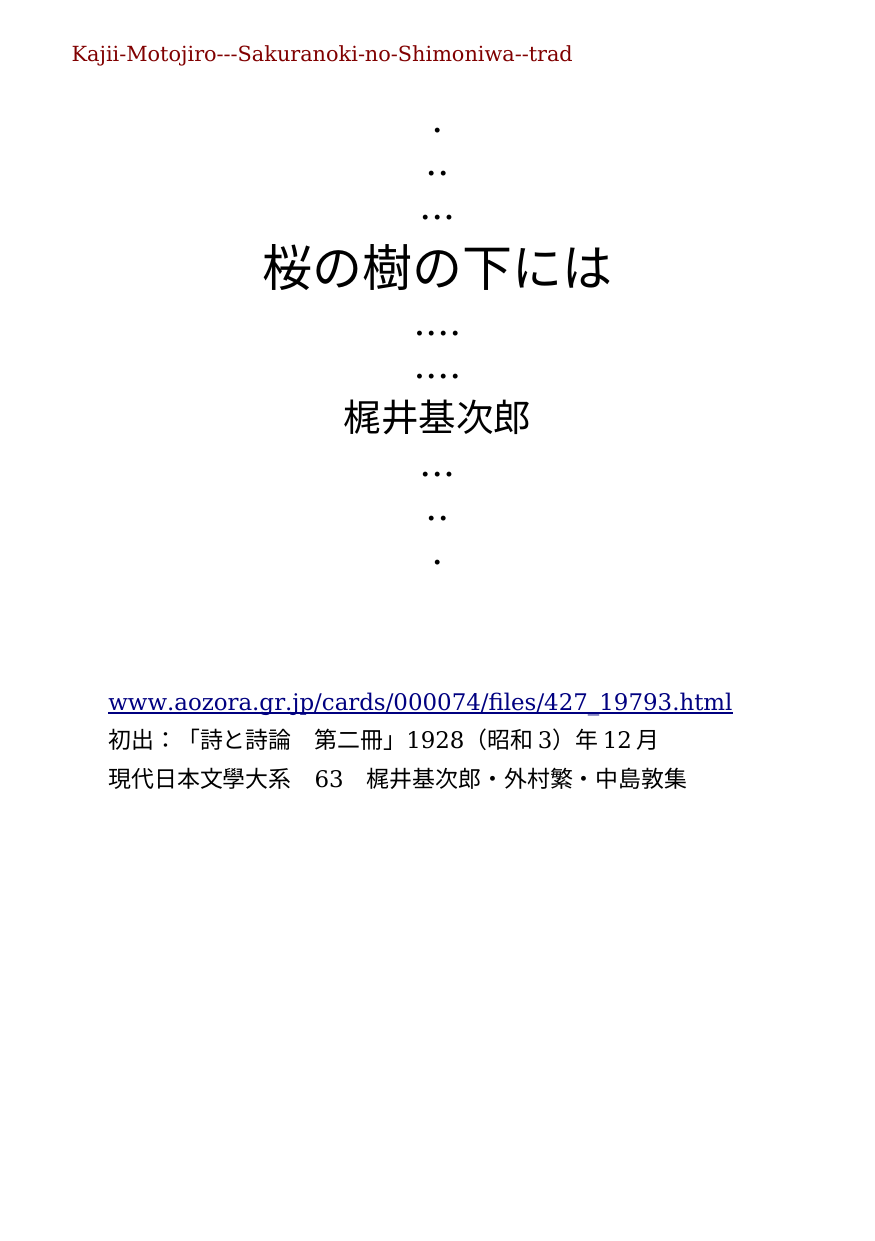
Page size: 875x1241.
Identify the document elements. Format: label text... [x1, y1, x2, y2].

subtitle . .. ... 桜の樹の下には .... .... 梶井基次郎 ... .. . [36, 97, 838, 573]
text 初出：「詩と詩論 第二冊」1928（昭和3）年12月 [72, 722, 802, 755]
text www.aozora.gr.jp/cards/000074/files/427_19793.html [72, 689, 802, 716]
text 現代日本文學大系 63 梶井基次郎・外村繁・中島敦集 [72, 761, 802, 794]
text Kajii-Motojiro---Sakuranoki-no-Shimoniwa--trad [71, 42, 803, 66]
